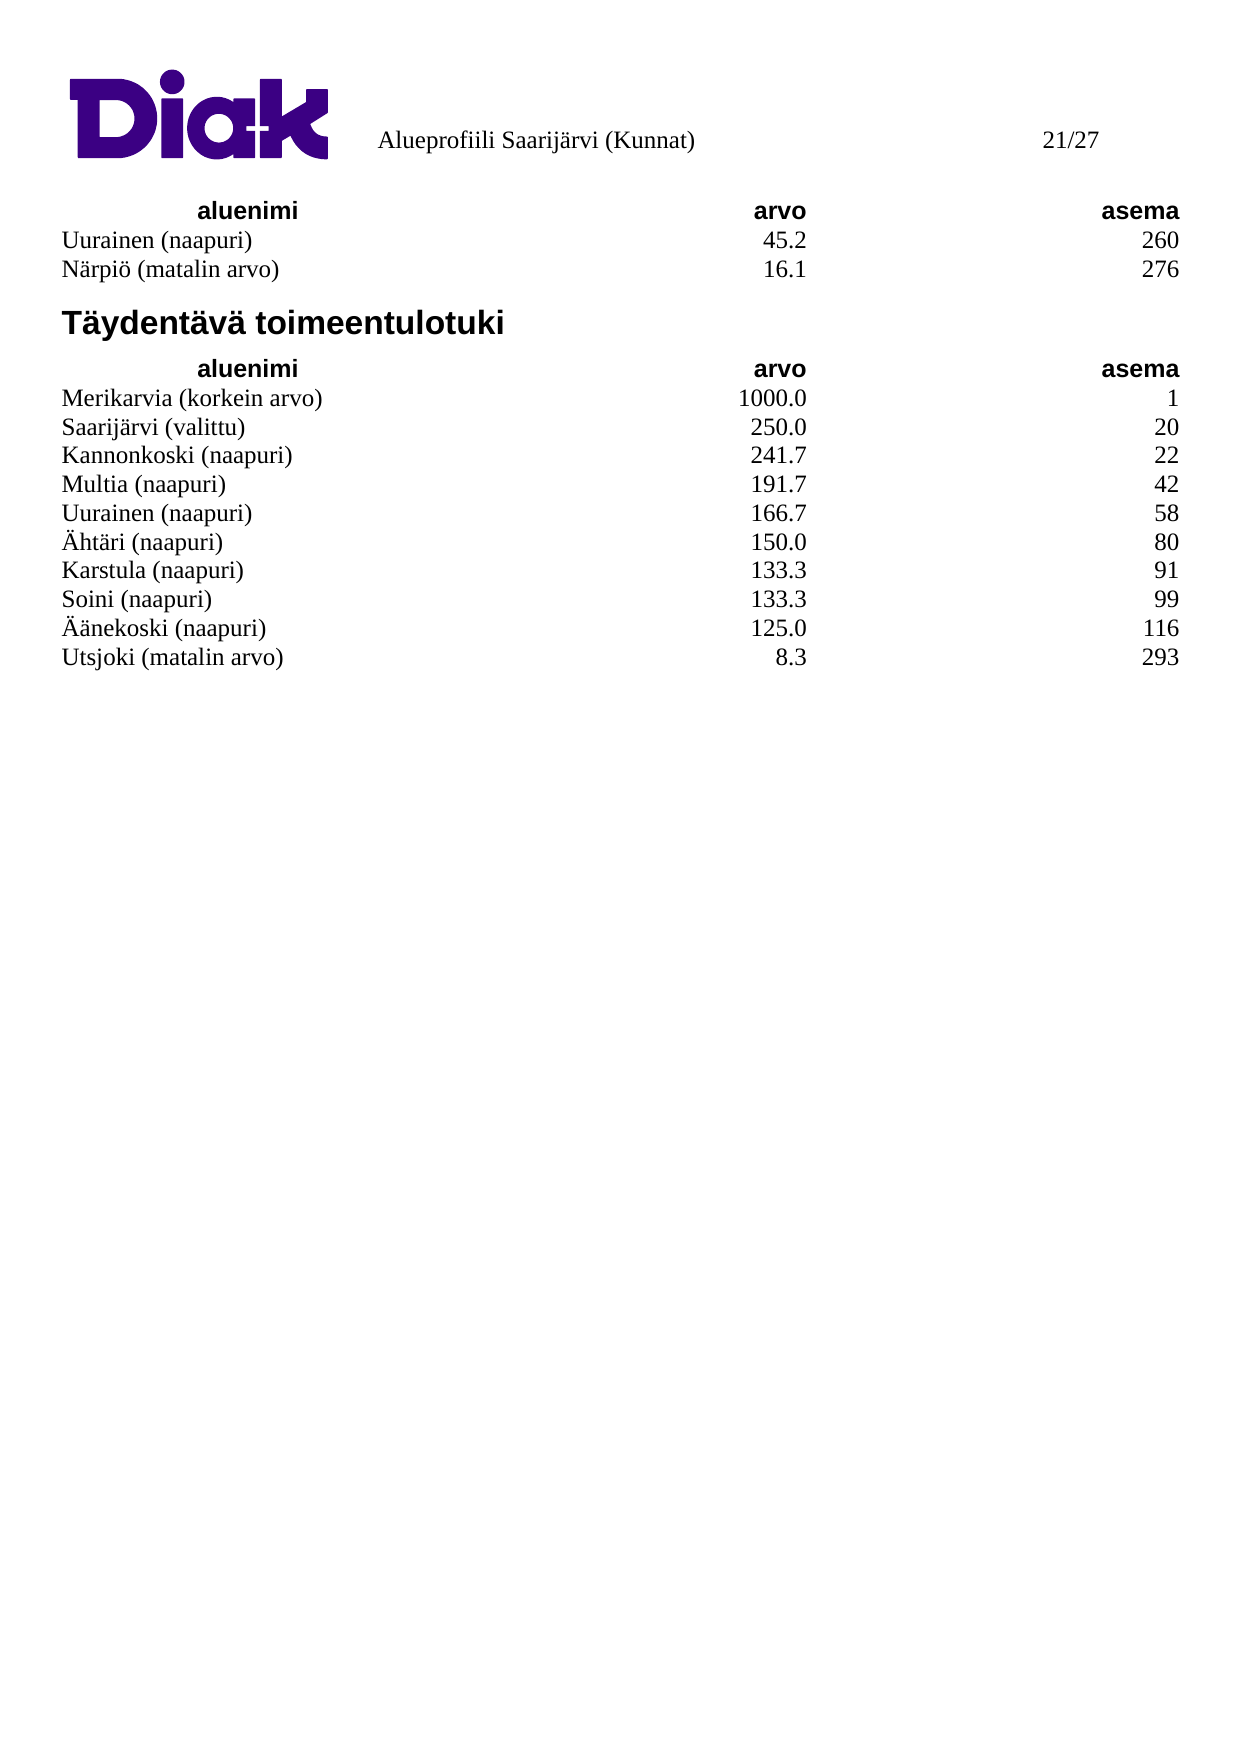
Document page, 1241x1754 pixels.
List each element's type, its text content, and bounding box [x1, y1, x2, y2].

table_cell Kannonkoski (naapuri) [61, 441, 434, 469]
table_cell 99 [806, 584, 1179, 613]
table_cell 8.3 [434, 642, 806, 671]
table_cell 1000.0 [434, 383, 806, 412]
table_header arvo [434, 196, 806, 225]
table_cell Uurainen (naapuri) [61, 498, 434, 527]
table_cell 260 [806, 225, 1179, 254]
table_cell 91 [806, 556, 1179, 584]
table_cell 166.7 [434, 498, 806, 527]
table_cell 58 [806, 498, 1179, 527]
table_cell 80 [806, 527, 1179, 556]
table_cell Karstula (naapuri) [61, 556, 434, 584]
table_cell 1 [806, 383, 1179, 412]
table_cell 116 [806, 613, 1179, 642]
table_cell Utsjoki (matalin arvo) [61, 642, 434, 671]
table_cell 45.2 [434, 225, 806, 254]
table_cell Närpiö (matalin arvo) [61, 254, 434, 282]
table_cell Uurainen (naapuri) [61, 225, 434, 254]
table_cell 191.7 [434, 469, 806, 498]
table_cell 250.0 [434, 412, 806, 441]
table_cell Soini (naapuri) [61, 584, 434, 613]
table_cell 22 [806, 441, 1179, 469]
table_cell 150.0 [434, 527, 806, 556]
table_cell 241.7 [434, 441, 806, 469]
table_cell Saarijärvi (valittu) [61, 412, 434, 441]
table_cell 276 [806, 254, 1179, 282]
table_cell 42 [806, 469, 1179, 498]
table_cell Multia (naapuri) [61, 469, 434, 498]
table_header aluenimi [61, 354, 434, 383]
table_cell 16.1 [434, 254, 806, 282]
table_cell Ähtäri (naapuri) [61, 527, 434, 556]
table_cell 133.3 [434, 556, 806, 584]
table_header aluenimi [61, 196, 434, 225]
table_cell Äänekoski (naapuri) [61, 613, 434, 642]
table_header asema [806, 196, 1179, 225]
subtitle Täydentävä toimeentulotuki [61, 303, 1179, 342]
table_cell Merikarvia (korkein arvo) [61, 383, 434, 412]
table_header arvo [434, 354, 806, 383]
table_header asema [806, 354, 1179, 383]
table_cell 20 [806, 412, 1179, 441]
table_cell 125.0 [434, 613, 806, 642]
table_cell 293 [806, 642, 1179, 671]
table_cell 133.3 [434, 584, 806, 613]
